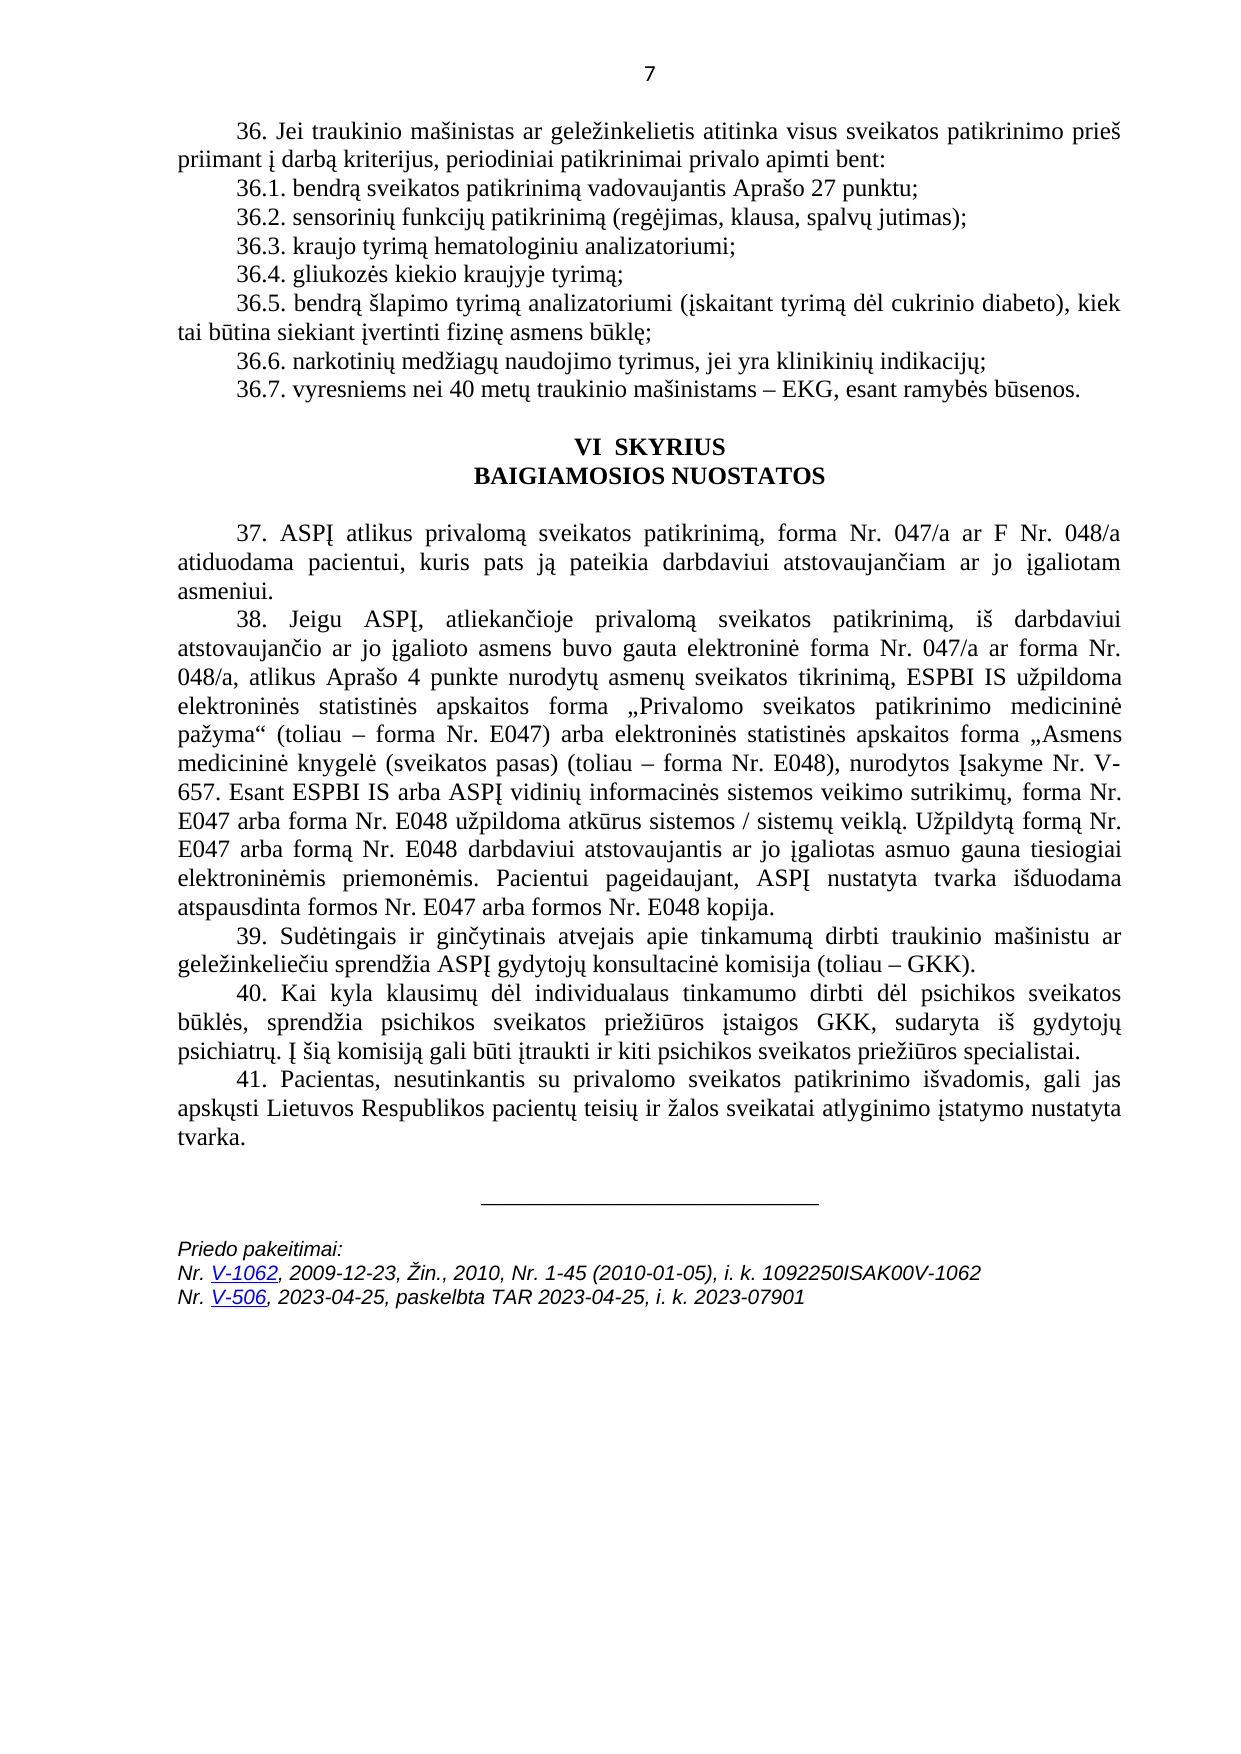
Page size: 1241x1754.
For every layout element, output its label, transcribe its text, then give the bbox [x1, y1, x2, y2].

text BAIGIAMOSIOS NUOSTATOS [177, 461, 1122, 489]
text 39. Sudėtingais ir ginčytinais atvejais apie tinkamumą dirbti traukinio mašinistu ar geležinkeliečiu sprendžia ASPĮ gydytojų konsultacinė komisija (toliau – GKK). [177, 921, 1122, 978]
text 36.1. bendrą sveikatos patikrinimą vadovaujantis Aprašo 27 punktu; [177, 173, 1122, 202]
text 36.5. bendrą šlapimo tyrimą analizatoriumi (įskaitant tyrimą dėl cukrinio diabeto), kiek tai būtina siekiant įvertinti fizinę asmens būklę; [177, 288, 1122, 346]
text 36.3. kraujo tyrimą hematologiniu analizatoriumi; [177, 231, 1122, 259]
text Nr. V-1062, 2009-12-23, Žin., 2010, Nr. 1-45 (2010-01-05), i. k. 1092250ISAK00V-1062 [177, 1261, 1122, 1285]
text 41. Pacientas, nesutinkantis su privalomo sveikatos patikrinimo išvadomis, gali jas apskųsti Lietuvos Respublikos pacientų teisių ir žalos sveikatai atlyginimo įstatymo nustatyta tvarka. [177, 1064, 1122, 1151]
text VI SKYRIUS [177, 432, 1122, 461]
text 38. Jeigu ASPĮ, atliekančioje privalomą sveikatos patikrinimą, iš darbdaviui atstovaujančio ar jo įgalioto asmens buvo gauta elektroninė forma Nr. 047/a ar forma Nr. 048/a, atlikus Aprašo 4 punkte nurodytų asmenų sveikatos tikrinimą, ESPBI IS užpildoma elektroninės statistinės apskaitos forma „Privalomo sveikatos patikrinimo medicininė pažyma“ (toliau – forma Nr. E047) arba elektroninės statistinės apskaitos forma „Asmens medicininė knygelė (sveikatos pasas) (toliau – forma Nr. E048), nurodytos Įsakyme Nr. V-657. Esant ESPBI IS arba ASPĮ vidinių informacinės sistemos veikimo sutrikimų, forma Nr. E047 arba forma Nr. E048 užpildoma atkūrus sistemos / sistemų veiklą. Užpildytą formą Nr. E047 arba formą Nr. E048 darbdaviui atstovaujantis ar jo įgaliotas asmuo gauna tiesiogiai elektroninėmis priemonėmis. Pacientui pageidaujant, ASPĮ nustatyta tvarka išduodama atspausdinta formos Nr. E047 arba formos Nr. E048 kopija. [177, 604, 1122, 921]
text 36. Jei traukinio mašinistas ar geležinkelietis atitinka visus sveikatos patikrinimo prieš priimant į darbą kriterijus, periodiniai patikrinimai privalo apimti bent: [177, 116, 1122, 173]
text 37. ASPĮ atlikus privalomą sveikatos patikrinimą, forma Nr. 047/a ar F Nr. 048/a atiduodama pacientui, kuris pats ją pateikia darbdaviui atstovaujančiam ar jo įgaliotam asmeniui. [177, 518, 1122, 604]
text Nr. V-506, 2023-04-25, paskelbta TAR 2023-04-25, i. k. 2023-07901 [177, 1285, 1122, 1309]
text 36.2. sensorinių funkcijų patikrinimą (regėjimas, klausa, spalvų jutimas); [177, 202, 1122, 231]
text Priedo pakeitimai: [177, 1237, 1122, 1261]
text 36.6. narkotinių medžiagų naudojimo tyrimus, jei yra klinikinių indikacijų; [177, 346, 1122, 374]
text 36.7. vyresniems nei 40 metų traukinio mašinistams – EKG, esant ramybės būsenos. [177, 374, 1122, 403]
text ___________________________ [177, 1179, 1122, 1208]
text 40. Kai kyla klausimų dėl individualaus tinkamumo dirbti dėl psichikos sveikatos būklės, sprendžia psichikos sveikatos priežiūros įstaigos GKK, sudaryta iš gydytojų psichiatrų. Į šią komisiją gali būti įtraukti ir kiti psichikos sveikatos priežiūros specialistai. [177, 978, 1122, 1064]
text 36.4. gliukozės kiekio kraujyje tyrimą; [177, 259, 1122, 288]
